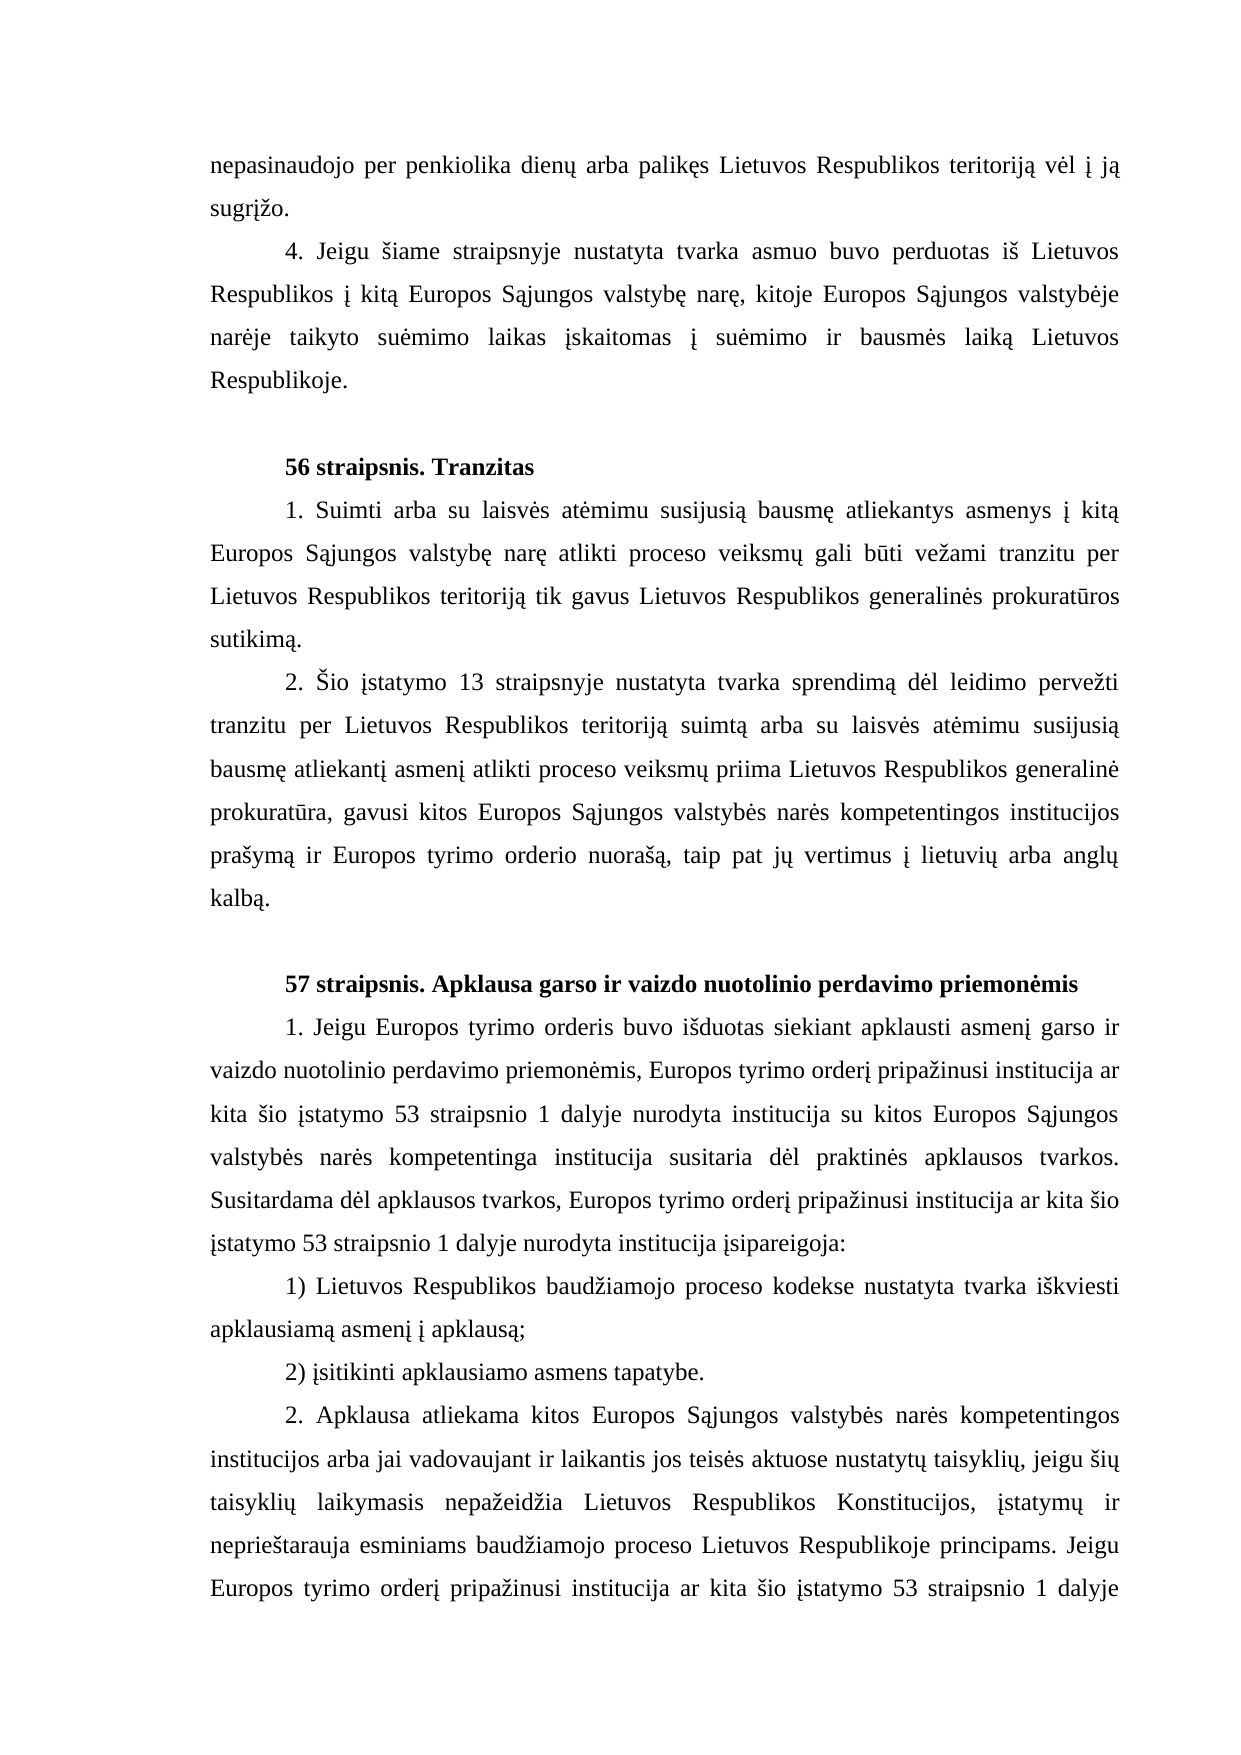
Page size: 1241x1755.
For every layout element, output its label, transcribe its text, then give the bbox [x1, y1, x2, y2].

text 2) įsitikinti apklausiamo asmens tapatybe. [210, 1357, 1120, 1386]
text 2. Šio įstatymo 13 straipsnyje nustatyta tvarka sprendimą dėl leidimo pervežti tranzitu per Lietuvos Respublikos teritoriją suimtą arba su laisvės atėmimu susijusią bausmę atliekantį asmenį atlikti proceso veiksmų priima Lietuvos Respublikos generalinė prokuratūra, gavusi kitos Europos Sąjungos valstybės narės kompetentingos institucijos prašymą ir Europos tyrimo orderio nuorašą, taip pat jų vertimus į lietuvių arba anglų kalbą. [210, 667, 1120, 912]
text 1. Jeigu Europos tyrimo orderis buvo išduotas siekiant apklausti asmenį garso ir vaizdo nuotolinio perdavimo priemonėmis, Europos tyrimo orderį pripažinusi institucija ar kita šio įstatymo 53 straipsnio 1 dalyje nurodyta institucija su kitos Europos Sąjungos valstybės narės kompetentinga institucija susitaria dėl praktinės apklausos tvarkos. Susitardama dėl apklausos tvarkos, Europos tyrimo orderį pripažinusi institucija ar kita šio įstatymo 53 straipsnio 1 dalyje nurodyta institucija įsipareigoja: [210, 1012, 1120, 1257]
text 2. Apklausa atliekama kitos Europos Sąjungos valstybės narės kompetentingos institucijos arba jai vadovaujant ir laikantis jos teisės aktuose nustatytų taisyklių, jeigu šių taisyklių laikymasis nepažeidžia Lietuvos Respublikos Konstitucijos, įstatymų ir neprieštarauja esminiams baudžiamojo proceso Lietuvos Respublikoje principams. Jeigu Europos tyrimo orderį pripažinusi institucija ar kita šio įstatymo 53 straipsnio 1 dalyje [210, 1401, 1120, 1602]
text nepasinaudojo per penkiolika dienų arba palikęs Lietuvos Respublikos teritoriją vėl į ją sugrįžo. [210, 150, 1120, 222]
text 1. Suimti arba su laisvės atėmimu susijusią bausmę atliekantys asmenys į kitą Europos Sąjungos valstybę narę atlikti proceso veiksmų gali būti vežami tranzitu per Lietuvos Respublikos teritoriją tik gavus Lietuvos Respublikos generalinės prokuratūros sutikimą. [210, 495, 1120, 653]
text 57 straipsnis. Apklausa garso ir vaizdo nuotolinio perdavimo priemonėmis [210, 969, 1120, 998]
text 4. Jeigu šiame straipsnyje nustatyta tvarka asmuo buvo perduotas iš Lietuvos Respublikos į kitą Europos Sąjungos valstybę narę, kitoje Europos Sąjungos valstybėje narėje taikyto suėmimo laikas įskaitomas į suėmimo ir bausmės laiką Lietuvos Respublikoje. [210, 236, 1120, 394]
text 1) Lietuvos Respublikos baudžiamojo proceso kodekse nustatyta tvarka iškviesti apklausiamą asmenį į apklausą; [210, 1271, 1120, 1343]
text 56 straipsnis. Tranzitas [210, 452, 1120, 481]
